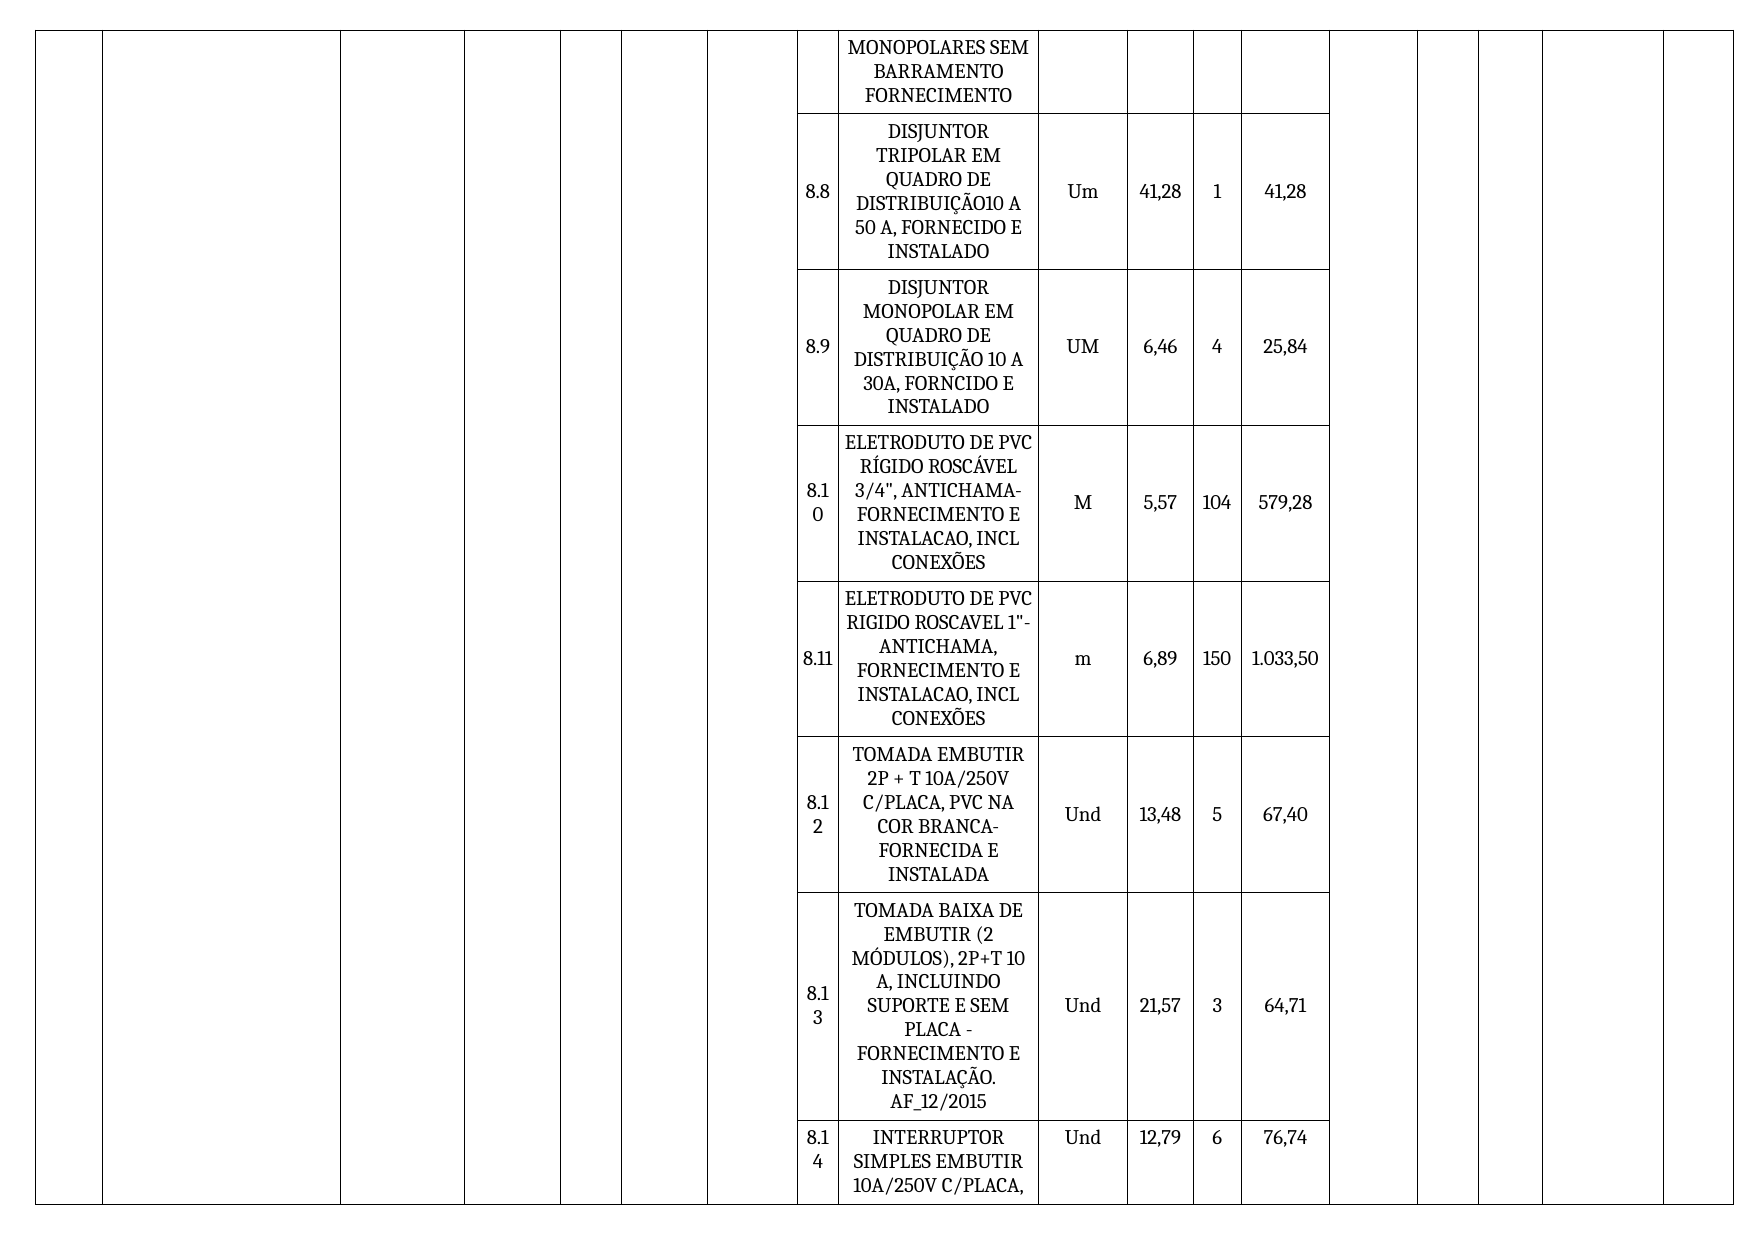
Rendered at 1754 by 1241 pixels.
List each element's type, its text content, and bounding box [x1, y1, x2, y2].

table_cell [36, 31, 102, 1203]
table_cell ELETRODUTO DE PVC RIGIDO ROSCAVEL 1"- ANTICHAMA, FORNECIMENTO E INSTALACAO, INCL CONEXÕES [839, 582, 1038, 736]
table_cell 1.033,50 [1242, 582, 1329, 736]
table_cell [1418, 31, 1478, 1203]
table_cell [561, 31, 621, 1203]
table_cell 12,79 [1128, 1121, 1193, 1203]
table_cell 6 [1194, 1121, 1241, 1203]
table_cell [341, 31, 464, 1203]
table_cell [708, 31, 797, 1203]
table_cell DISJUNTOR MONOPOLAR EM QUADRO DE DISTRIBUIÇÃO 10 A 30A, FORNCIDO E INSTALADO [839, 270, 1038, 425]
table_cell 8.12 [798, 737, 838, 892]
table_cell MONOPOLARES SEM BARRAMENTO FORNECIMENTO [839, 31, 1038, 113]
table_cell [798, 31, 838, 113]
table_cell 150 [1194, 582, 1241, 736]
table_cell [1330, 31, 1417, 1203]
table_cell 3 [1194, 893, 1241, 1119]
table_cell [1194, 31, 1241, 113]
table_cell [1128, 31, 1193, 113]
table_cell Und [1039, 1121, 1127, 1203]
table_cell 41,28 [1128, 114, 1193, 269]
table_cell 104 [1194, 426, 1241, 581]
table_cell UM [1039, 270, 1127, 425]
table_cell [622, 31, 707, 1203]
table_cell [1039, 31, 1127, 113]
table_cell 8.14 [798, 1121, 838, 1203]
table_cell 6,46 [1128, 270, 1193, 425]
table_cell [1543, 31, 1663, 1203]
table_cell [1479, 31, 1542, 1203]
table_cell 21,57 [1128, 893, 1193, 1119]
table_cell 8.13 [798, 893, 838, 1119]
table_cell 76,74 [1242, 1121, 1329, 1203]
table_cell TOMADA BAIXA DE EMBUTIR (2 MÓDULOS), 2P+T 10 A, INCLUINDO SUPORTE E SEM PLACA - FORNECIMENTO E INSTALAÇÃO. AF_12/2015 [839, 893, 1038, 1119]
table_cell 67,40 [1242, 737, 1329, 892]
table_cell 1 [1194, 114, 1241, 269]
table_cell Um [1039, 114, 1127, 269]
table_cell Und [1039, 737, 1127, 892]
table_cell 8.10 [798, 426, 838, 581]
table_cell 64,71 [1242, 893, 1329, 1119]
table_cell 4 [1194, 270, 1241, 425]
table_cell [1242, 31, 1329, 113]
table_cell 41,28 [1242, 114, 1329, 269]
table_cell M [1039, 426, 1127, 581]
table_cell 13,48 [1128, 737, 1193, 892]
table_cell 8.11 [798, 582, 838, 736]
table_cell 5 [1194, 737, 1241, 892]
table_cell 25,84 [1242, 270, 1329, 425]
table_cell 579,28 [1242, 426, 1329, 581]
table_cell [1664, 31, 1733, 1203]
table_cell TOMADA EMBUTIR 2P + T 10A/250V C/PLACA, PVC NA COR BRANCA- FORNECIDA E INSTALADA [839, 737, 1038, 892]
table_cell Und [1039, 893, 1127, 1119]
table_cell ELETRODUTO DE PVC RÍGIDO ROSCÁVEL 3/4", ANTICHAMA- FORNECIMENTO E INSTALACAO, INCL CONEXÕES [839, 426, 1038, 581]
table_cell [103, 31, 340, 1203]
table_cell 8.9 [798, 270, 838, 425]
table_cell DISJUNTOR TRIPOLAR EM QUADRO DE DISTRIBUIÇÃO10 A 50 A, FORNECIDO E INSTALADO [839, 114, 1038, 269]
table_cell [465, 31, 560, 1203]
table_cell 6,89 [1128, 582, 1193, 736]
table_cell 8.8 [798, 114, 838, 269]
table_cell m [1039, 582, 1127, 736]
table_cell 5,57 [1128, 426, 1193, 581]
table_cell INTERRUPTOR SIMPLES EMBUTIR 10A/250V C/PLACA, [839, 1121, 1038, 1203]
